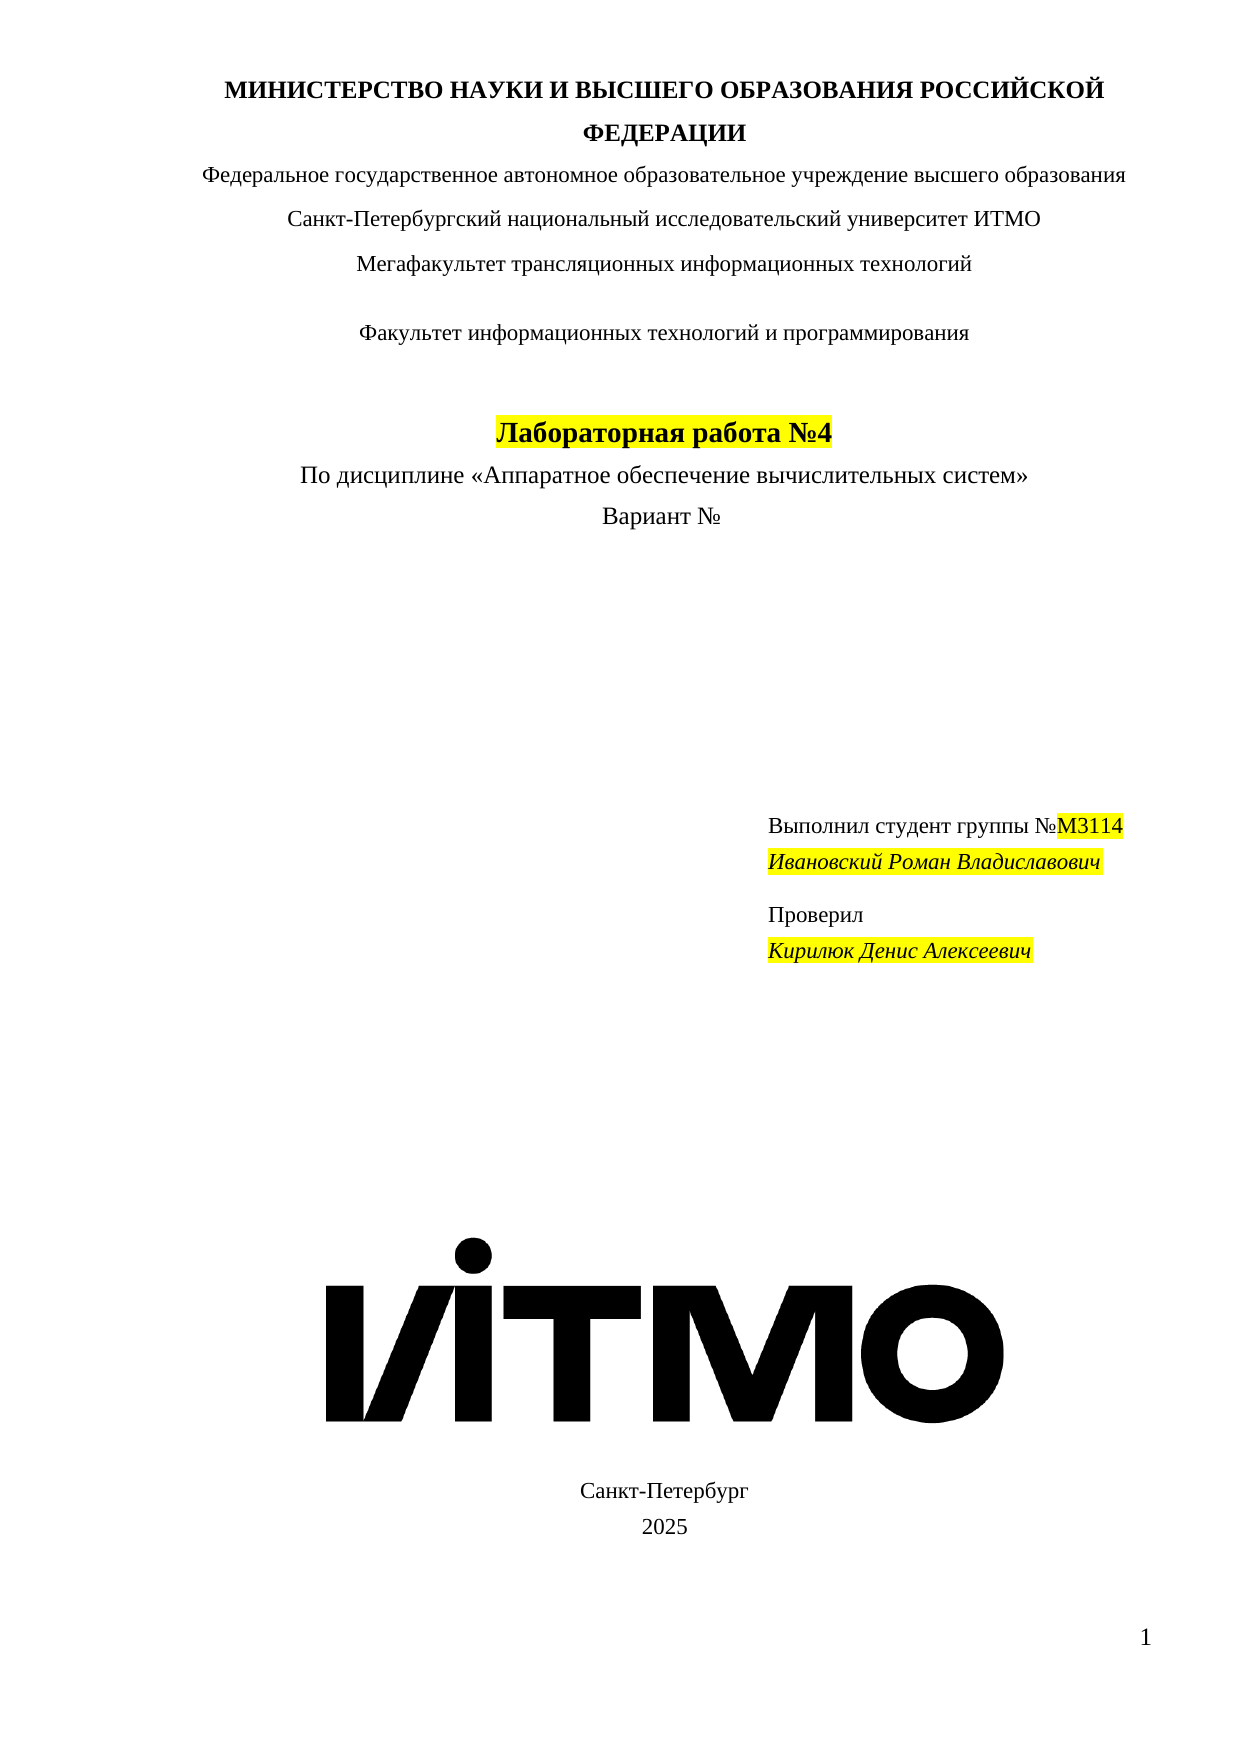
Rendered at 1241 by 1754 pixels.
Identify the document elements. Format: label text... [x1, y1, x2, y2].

text Санкт-Петербург [177, 1477, 1152, 1503]
text 2025 [177, 1513, 1152, 1539]
text Федеральное государственное автономное образовательное учреждение высшего образования [177, 161, 1152, 188]
text Лабораторная работа №4 [177, 415, 1152, 448]
text Санкт-Петербургский национальный исследовательский университет ИТМО [177, 206, 1152, 232]
text Факультет информационных технологий и программирования [177, 319, 1152, 346]
text Ивановский Роман Владиславович [768, 848, 1152, 875]
text Вариант № [177, 501, 1152, 530]
text По дисциплине «Аппаратное обеспечение вычислительных систем» [177, 461, 1152, 489]
text Проверил [768, 901, 1152, 927]
text МИНИСТЕРСТВО НАУКИ И ВЫСШЕГО ОБРАЗОВАНИЯ РОССИЙСКОЙ ФЕДЕРАЦИИ [177, 75, 1152, 147]
text Кирилюк Денис Алексеевич [768, 937, 1152, 963]
text Мегафакультет трансляционных информационных технологий [177, 250, 1152, 276]
text Выполнил студент группы №М3114 [768, 812, 1152, 839]
